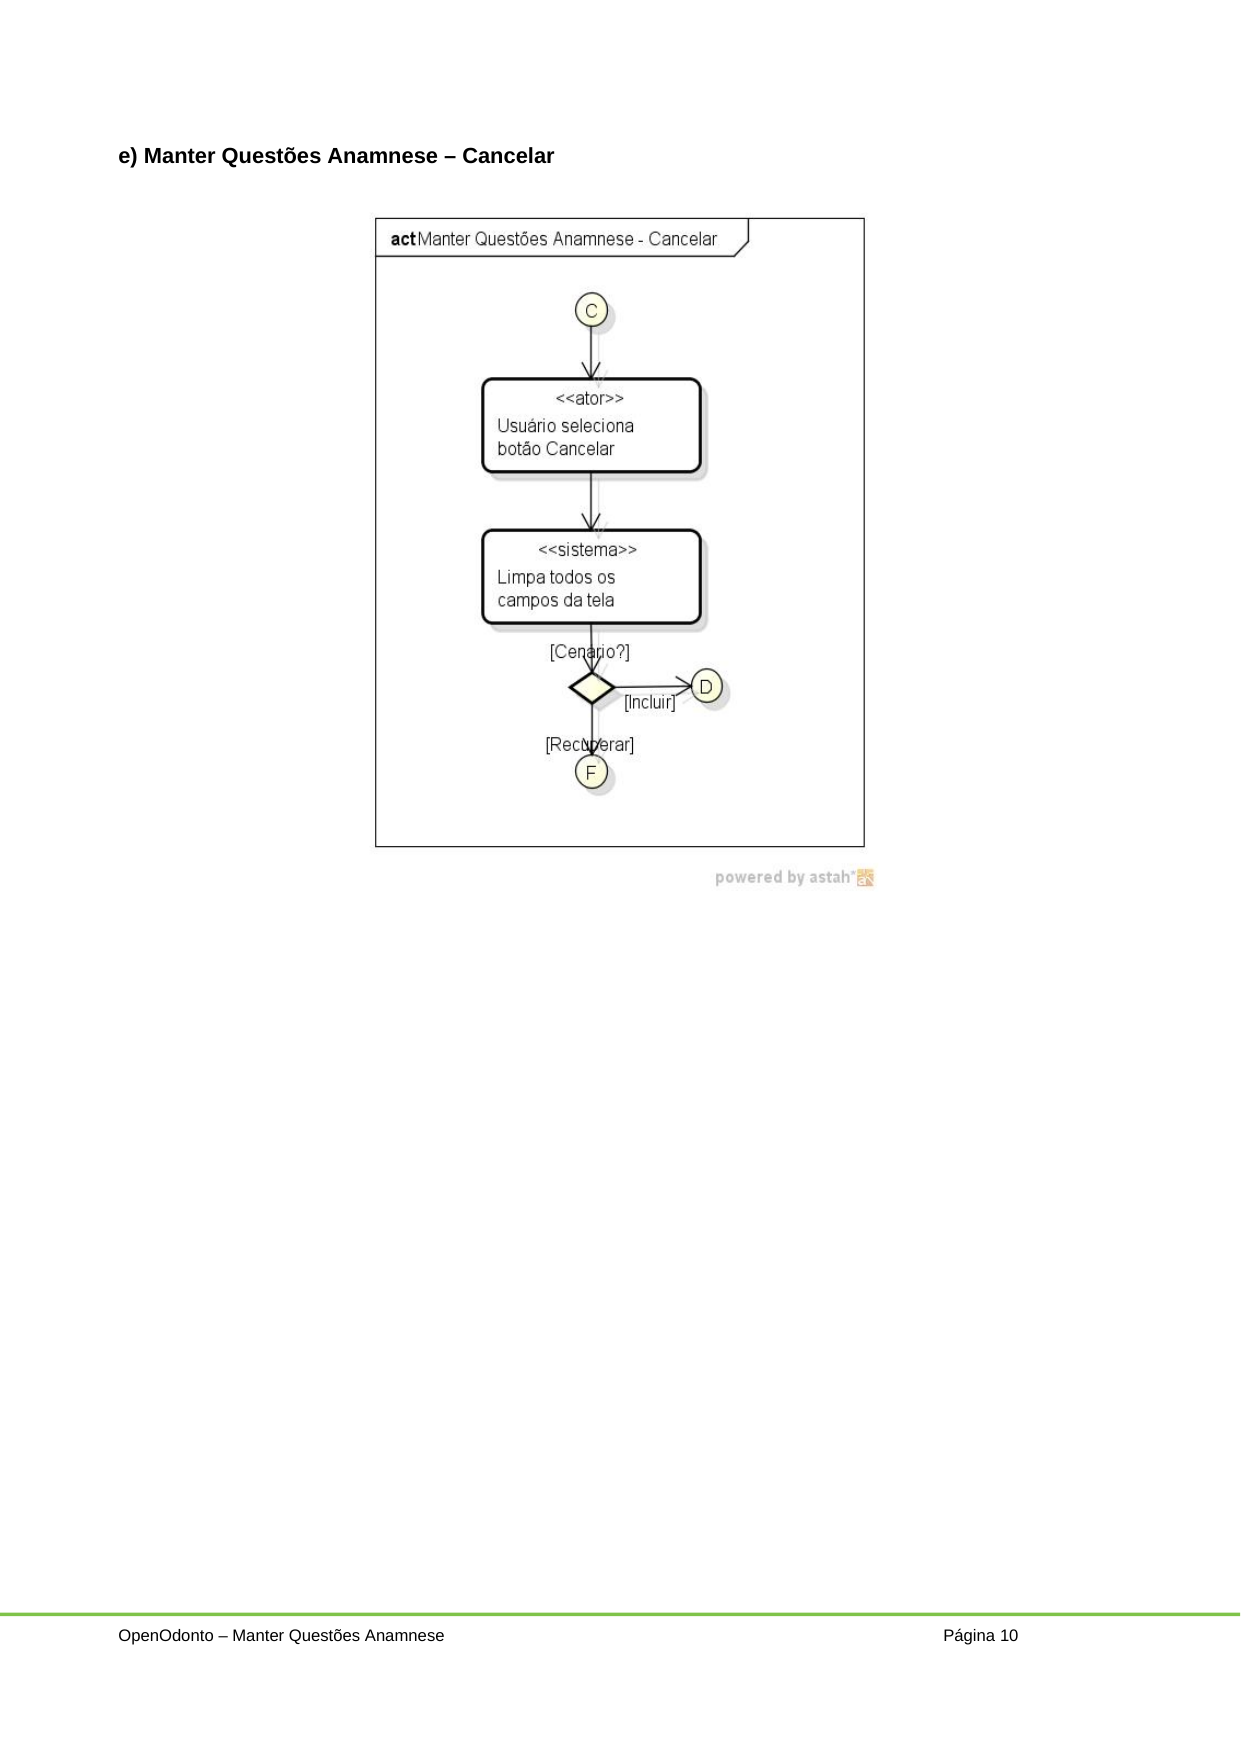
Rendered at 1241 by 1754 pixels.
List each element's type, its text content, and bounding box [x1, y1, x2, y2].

subtitle Manter Questões Anamnese – Cancelar [118, 143, 1122, 168]
picture [361, 203, 879, 892]
